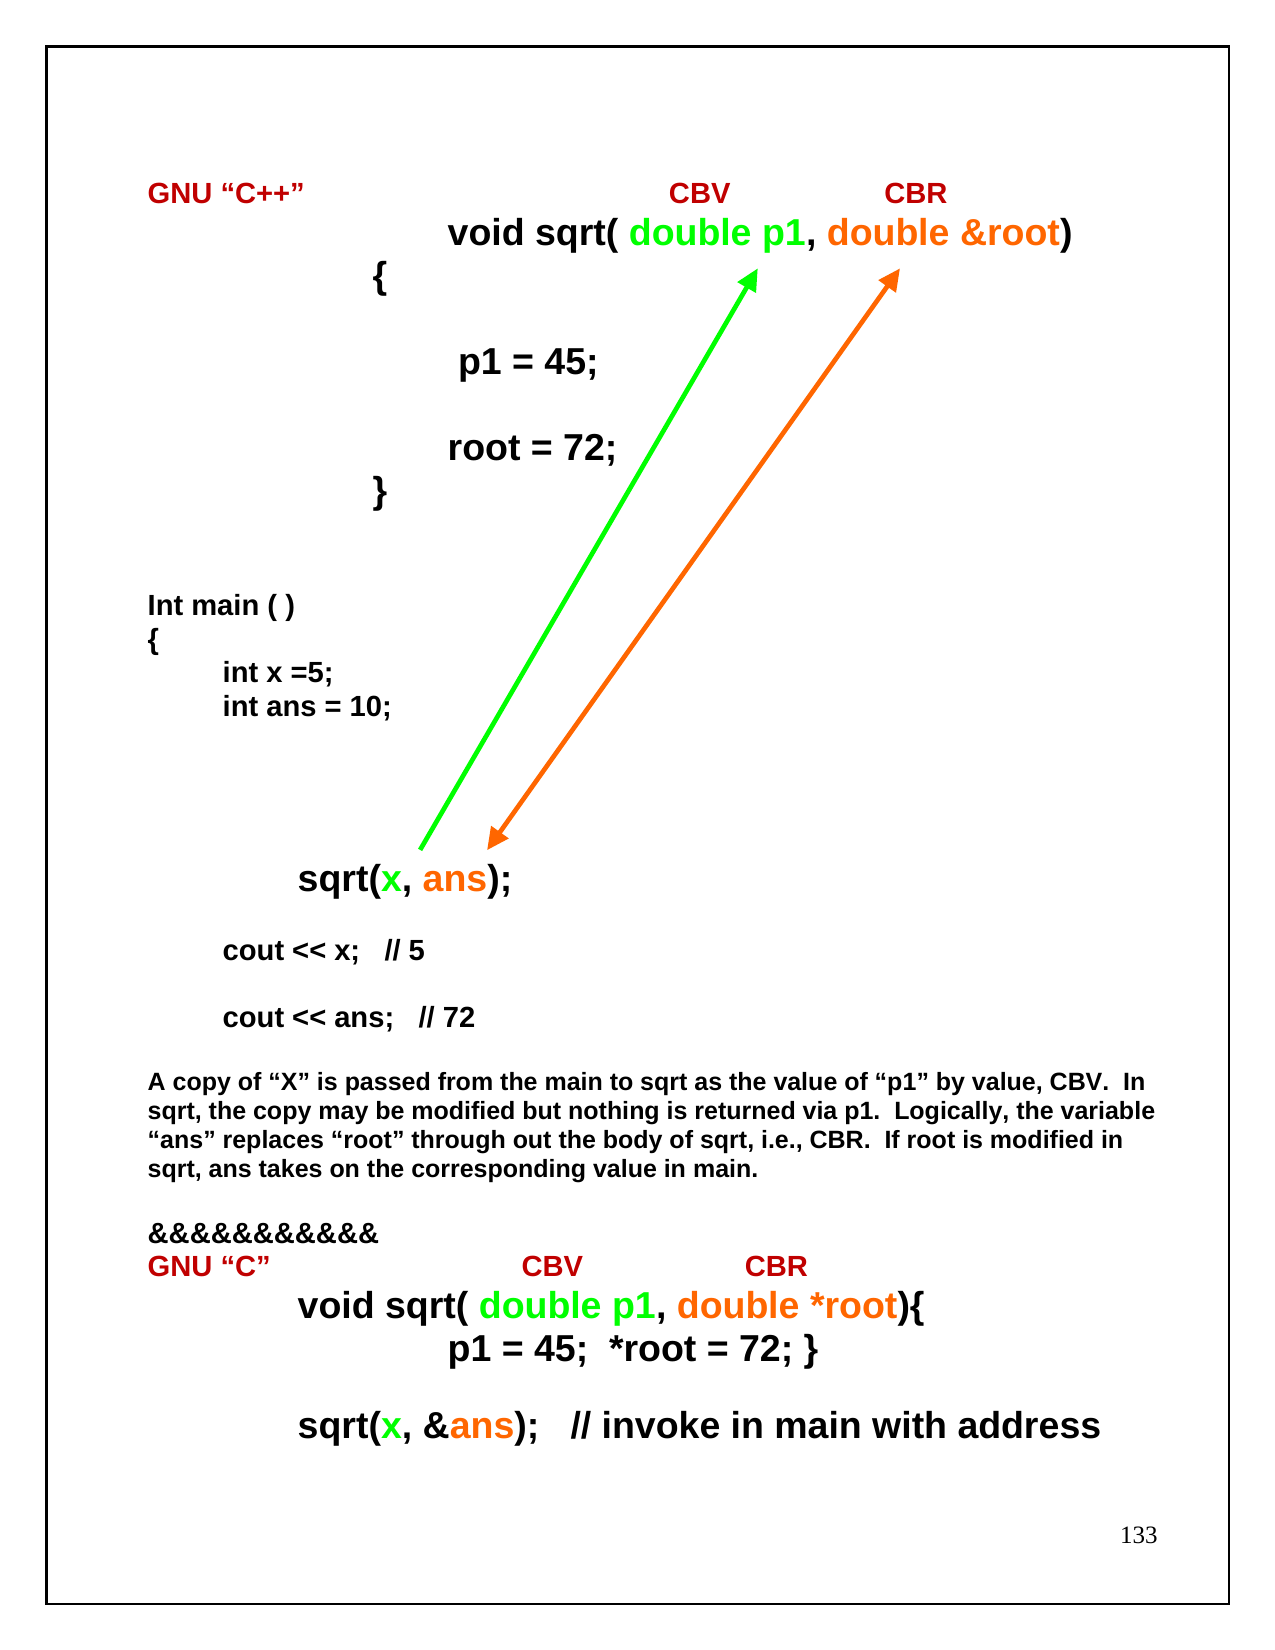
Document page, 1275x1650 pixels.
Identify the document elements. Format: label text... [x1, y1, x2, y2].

text [653, 588, 1158, 622]
text [517, 655, 622, 689]
text int x =5; [147, 655, 529, 689]
text [582, 689, 1158, 722]
text cout << ans; // 72 [147, 1000, 1158, 1034]
text [620, 468, 754, 512]
text { [147, 622, 549, 655]
text sqrt(x, &ans); // invoke in main with address [147, 1403, 1158, 1446]
text [646, 425, 785, 468]
text [762, 425, 1158, 468]
text [696, 339, 846, 382]
text GNU “C” CBV CBR [147, 1249, 1158, 1283]
text Int main ( ) [147, 588, 568, 622]
text [606, 655, 1158, 689]
text GNU “C++” CBV CBR [147, 176, 1158, 210]
text [823, 339, 1158, 382]
text void sqrt( double p1, double *root){ [222, 1283, 1158, 1326]
text void sqrt( double p1, double &root) [372, 210, 1158, 253]
text [630, 622, 1158, 655]
text { [372, 253, 1158, 296]
text p1 = 45; *root = 72; } [372, 1326, 1158, 1369]
text [731, 468, 1158, 512]
text [556, 588, 669, 622]
text sqrt(x, ans); [147, 857, 1158, 900]
text } [372, 468, 638, 512]
text root = 72; [372, 425, 663, 468]
text cout << x; // 5 [147, 933, 1158, 967]
text [537, 622, 645, 655]
text &&&&&&&&&&& [147, 1216, 1158, 1249]
text [498, 689, 597, 722]
text p1 = 45; [372, 339, 713, 382]
text A copy of “X” is passed from the main to sqrt as the value of “p1” by value, CBV. In sqrt, the copy may be modified but nothing is returned via p1. Logically, the variable “ans” replaces “root” through out the body of sqrt, i.e., CBR. If root is modified in sqrt, ans takes on the corresponding value in main. [147, 1067, 1158, 1182]
text int ans = 10; [147, 689, 510, 722]
